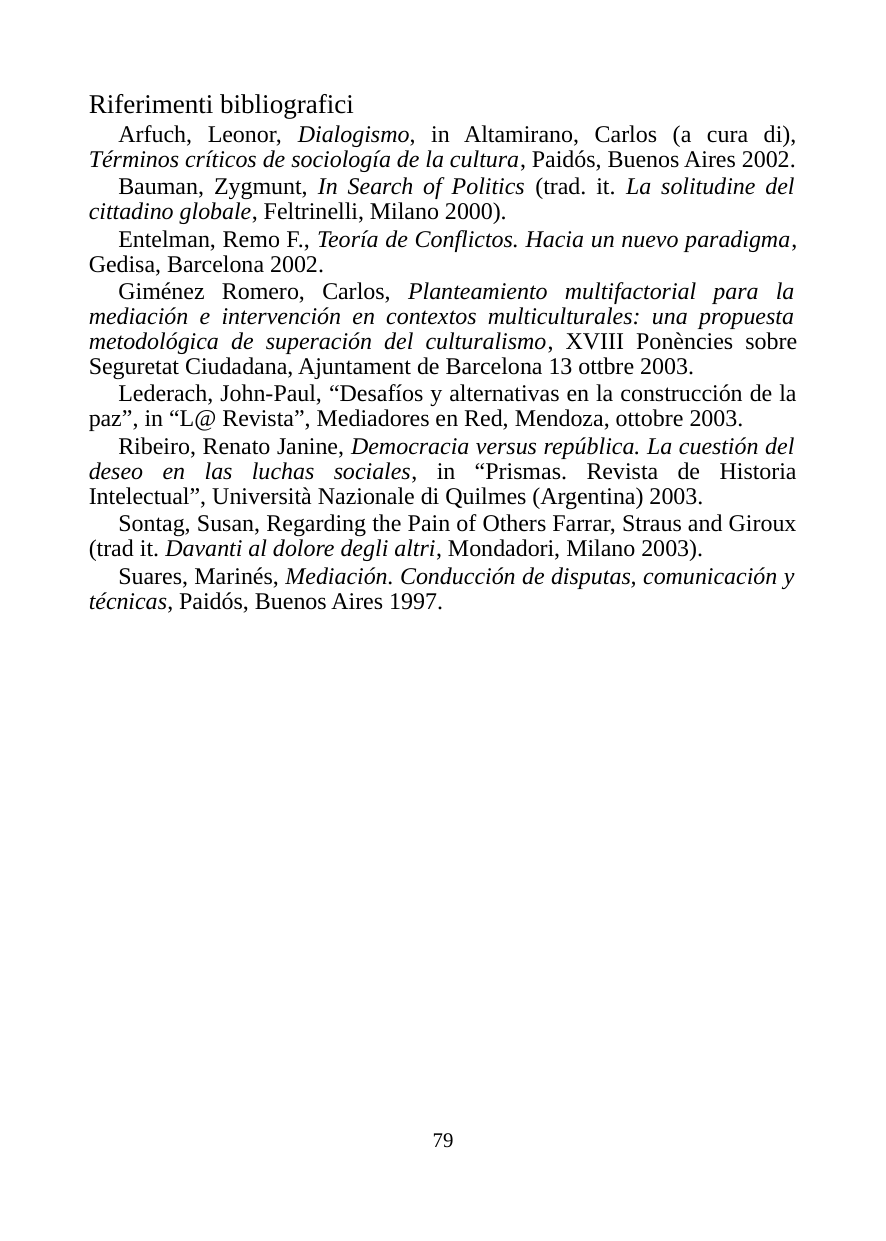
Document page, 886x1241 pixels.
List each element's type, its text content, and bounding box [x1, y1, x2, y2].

text Giménez Romero, Carlos, Planteamiento multifactorial para la mediación e intervención en contextos multiculturales: una propuesta metodológica de superación del culturalismo, XVIII Ponències sobre Seguretat Ciudadana, Ajuntament de Barcelona 13 ottbre 2003. [88, 277, 797, 379]
text Suares, Marinés, Mediación. Conducción de disputas, comunicación y técnicas, Paidós, Buenos Aires 1997. [88, 562, 797, 614]
subtitle Riferimenti bibliografici [88, 88, 797, 120]
text Bauman, Zygmunt, In Search of Politics (trad. it. La solitudine del cittadino globale, Feltrinelli, Milano 2000). [88, 172, 797, 225]
text Sontag, Susan, Regarding the Pain of Others Farrar, Straus and Giroux (trad it. Davanti al dolore degli altri, Mondadori, Milano 2003). [88, 509, 797, 562]
text Ribeiro, Renato Janine, Democracia versus república. La cuestión del deseo en las luchas sociales, in “Prismas. Revista de Historia Intelectual”, Università Nazionale di Quilmes (Argentina) 2003. [88, 432, 797, 509]
text Lederach, John-Paul, “Desafíos y alternativas en la construcción de la paz”, in “L@ Revista”, Mediadores en Red, Mendoza, ottobre 2003. [88, 379, 797, 432]
text Entelman, Remo F., Teoría de Conflictos. Hacia un nuevo paradigma, Gedisa, Barcelona 2002. [88, 225, 797, 277]
text Arfuch, Leonor, Dialogismo, in Altamirano, Carlos (a cura di), Términos críticos de sociología de la cultura, Paidós, Buenos Aires 2002. [88, 120, 797, 172]
